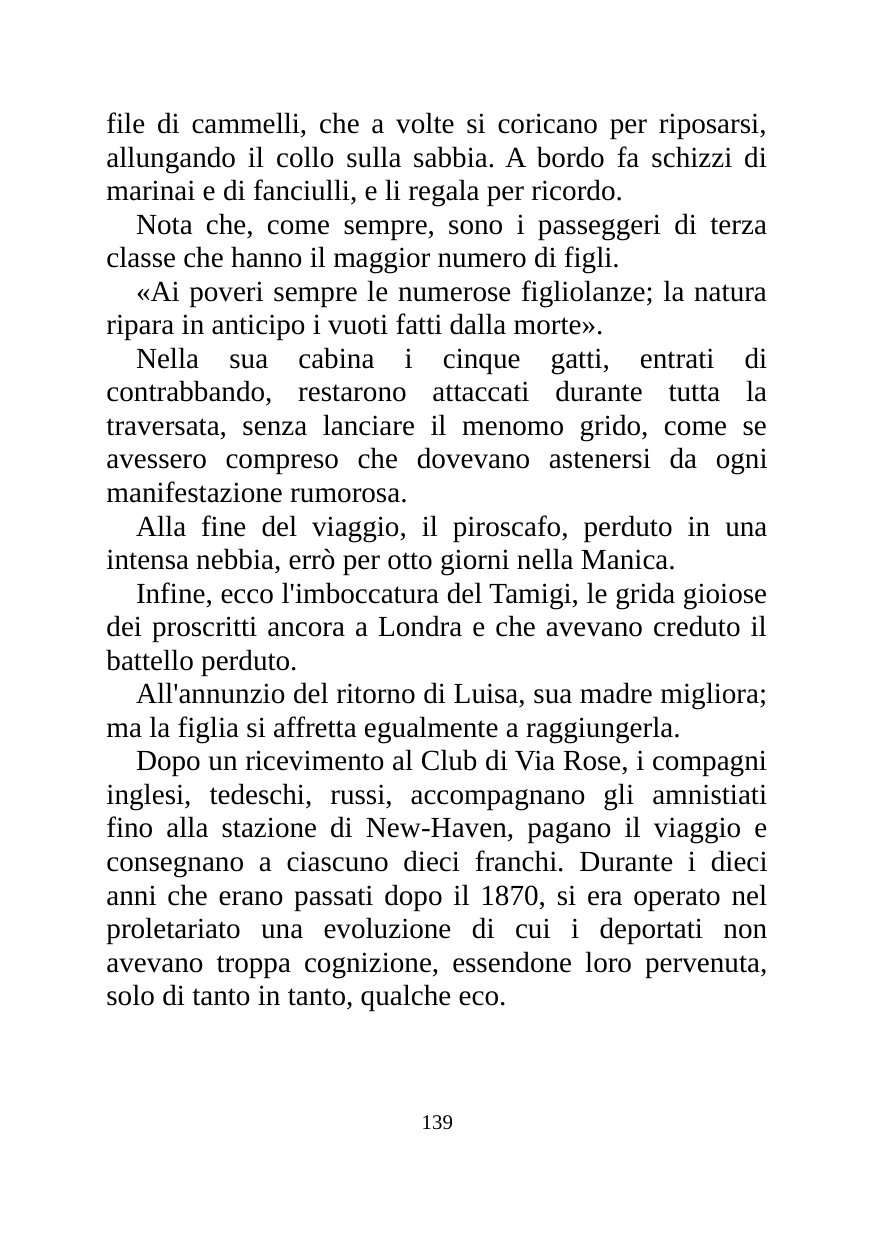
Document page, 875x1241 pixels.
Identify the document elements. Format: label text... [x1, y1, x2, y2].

text Dopo un ricevimento al Club di Via Rose, i compagni inglesi, tedeschi, russi, accompagnano gli amnistiati fino alla stazione di New-Haven, pagano il viaggio e consegnano a ciascuno dieci franchi. Durante i dieci anni che erano passati dopo il 1870, si era operato nel proletariato una evoluzione di cui i deportati non avevano troppa cognizione, essendone loro pervenuta, solo di tanto in tanto, qualche eco. [106, 743, 768, 1012]
text Alla fine del viaggio, il piroscafo, perduto in una intensa nebbia, errò per otto giorni nella Manica. [106, 509, 768, 576]
text All'annunzio del ritorno di Luisa, sua madre migliora; ma la figlia si affretta egualmente a raggiungerla. [106, 676, 768, 743]
text Nota che, come sempre, sono i passeggeri di terza classe che hanno il maggior numero di figli. [106, 207, 768, 274]
text «Ai poveri sempre le numerose figliolanze; la natura ripara in anticipo i vuoti fatti dalla morte». [106, 274, 768, 341]
text file di cammelli, che a volte si coricano per riposarsi, allungando il collo sulla sabbia. A bordo fa schizzi di marinai e di fanciulli, e li regala per ricordo. [106, 106, 768, 207]
text Nella sua cabina i cinque gatti, entrati di contrabbando, restarono attaccati durante tutta la traversata, senza lanciare il menomo grido, come se avessero compreso che dovevano astenersi da ogni manifestazione rumorosa. [106, 341, 768, 509]
text Infine, ecco l'imboccatura del Tamigi, le grida gioiose dei proscritti ancora a Londra e che avevano creduto il battello perduto. [106, 576, 768, 676]
